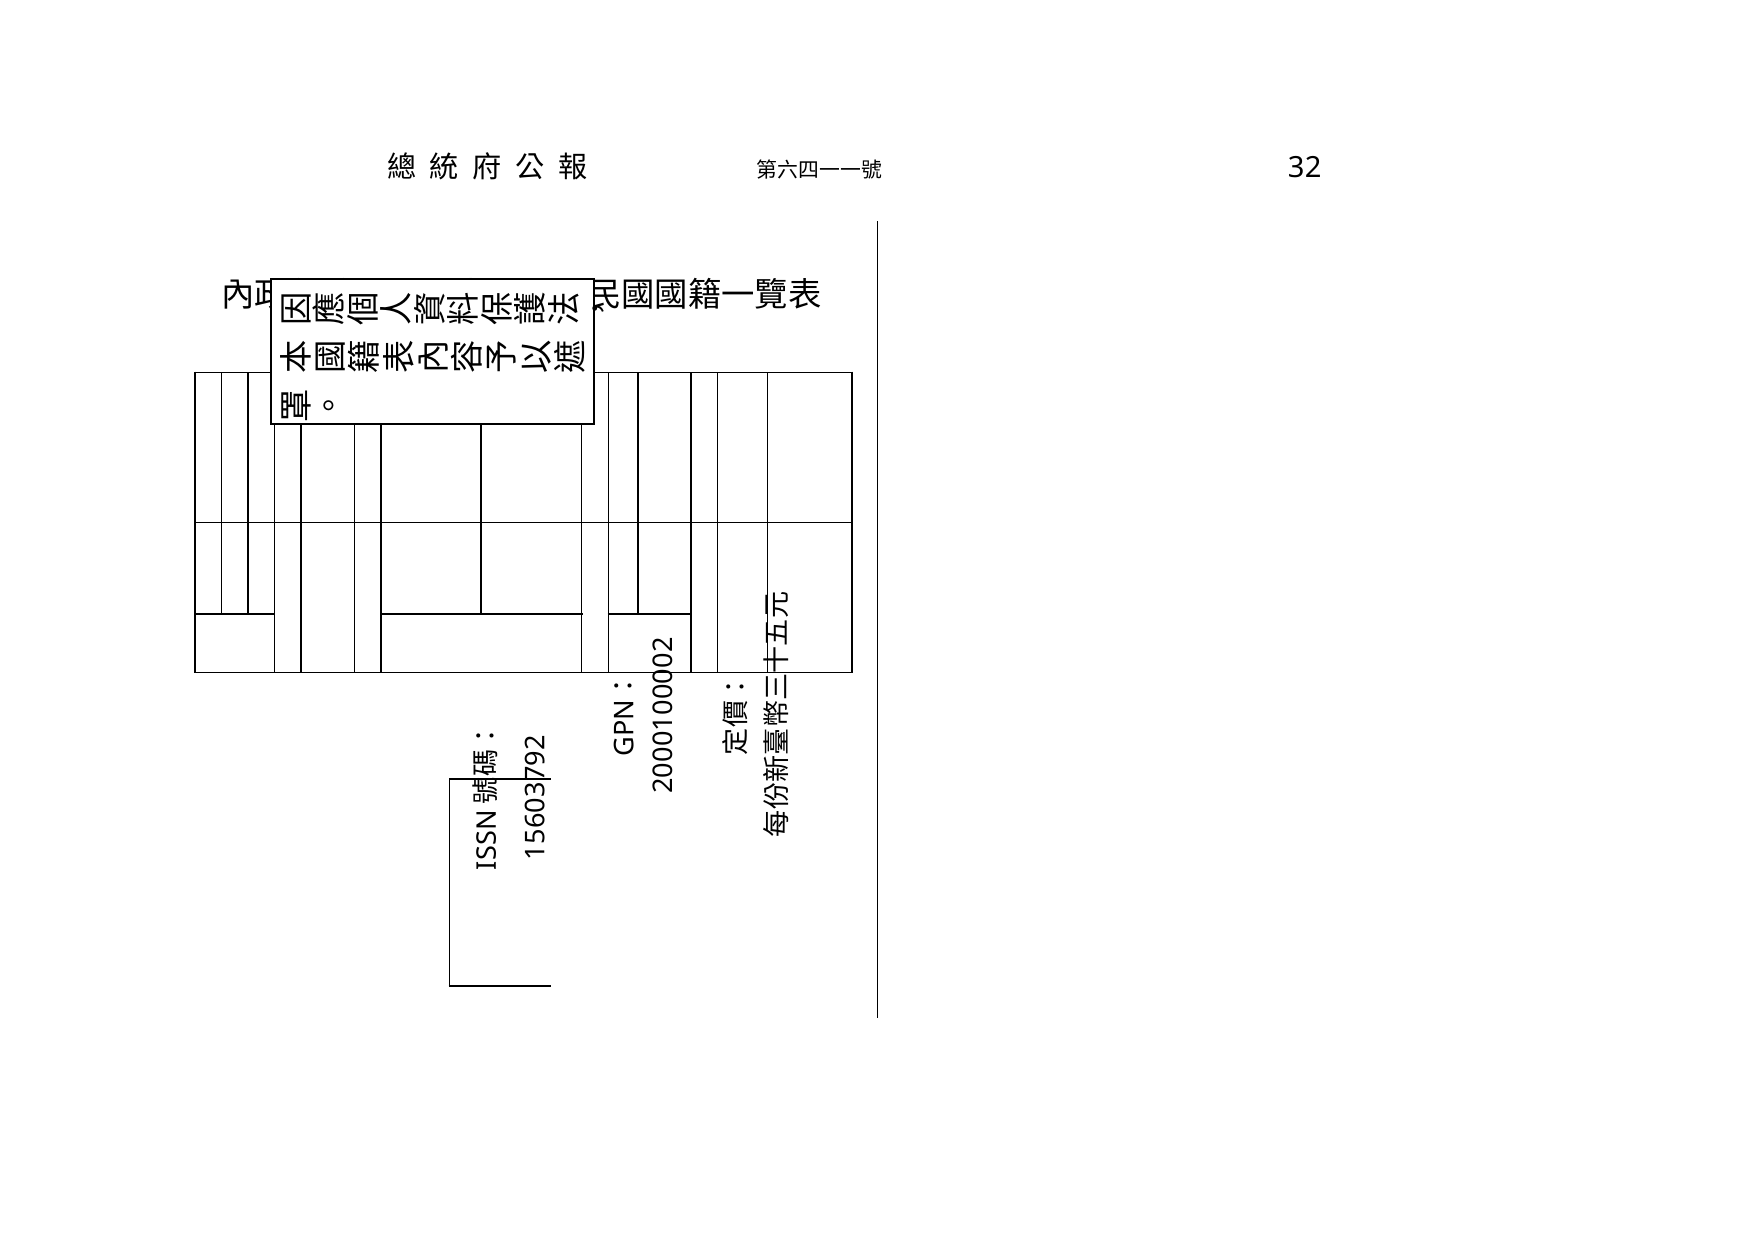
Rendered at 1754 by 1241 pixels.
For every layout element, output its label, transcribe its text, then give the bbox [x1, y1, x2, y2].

table_header [449, 696, 500, 778]
table_cell [639, 523, 690, 613]
table_header [718, 373, 767, 522]
table_cell [249, 523, 274, 613]
table_cell [482, 523, 581, 613]
table_header [639, 373, 690, 522]
table_cell [355, 523, 380, 672]
table_header [670, 696, 699, 985]
table_cell [692, 523, 717, 672]
table_cell [302, 523, 354, 672]
table_cell [196, 523, 221, 613]
table_cell [718, 523, 767, 672]
table_cell [609, 615, 690, 672]
table_cell 15603792 [500, 780, 551, 985]
table_cell [196, 615, 274, 672]
table_cell [382, 523, 480, 613]
table_header 每份新臺幣三十五元 [741, 696, 782, 985]
table_header [768, 373, 851, 522]
table_header [500, 696, 551, 778]
table_header [609, 373, 637, 522]
table_header [355, 425, 380, 522]
table_cell [275, 523, 300, 672]
table_header GPN： [587, 696, 628, 985]
table_header [249, 373, 274, 522]
table_cell [222, 523, 247, 613]
table_header 定價： [699, 696, 741, 985]
table_header 2000100002 [628, 696, 669, 985]
table_header [692, 373, 717, 522]
table_cell [382, 615, 581, 672]
table_header [482, 425, 581, 522]
table_cell [582, 523, 608, 672]
table_cell [768, 523, 851, 672]
table_cell [776, 627, 785, 636]
table_header [551, 696, 587, 985]
table_cell [609, 523, 637, 613]
table_header [302, 425, 354, 522]
table_cell [768, 661, 773, 672]
table_header [582, 373, 608, 522]
table_header [222, 373, 247, 522]
table_header [382, 425, 480, 522]
table_header [196, 373, 221, 522]
table_header [275, 425, 300, 522]
table_cell ISSN號碼： [450, 780, 500, 985]
text 內政部核准撤銷喪失中華民國國籍一覽表 [195, 222, 847, 328]
